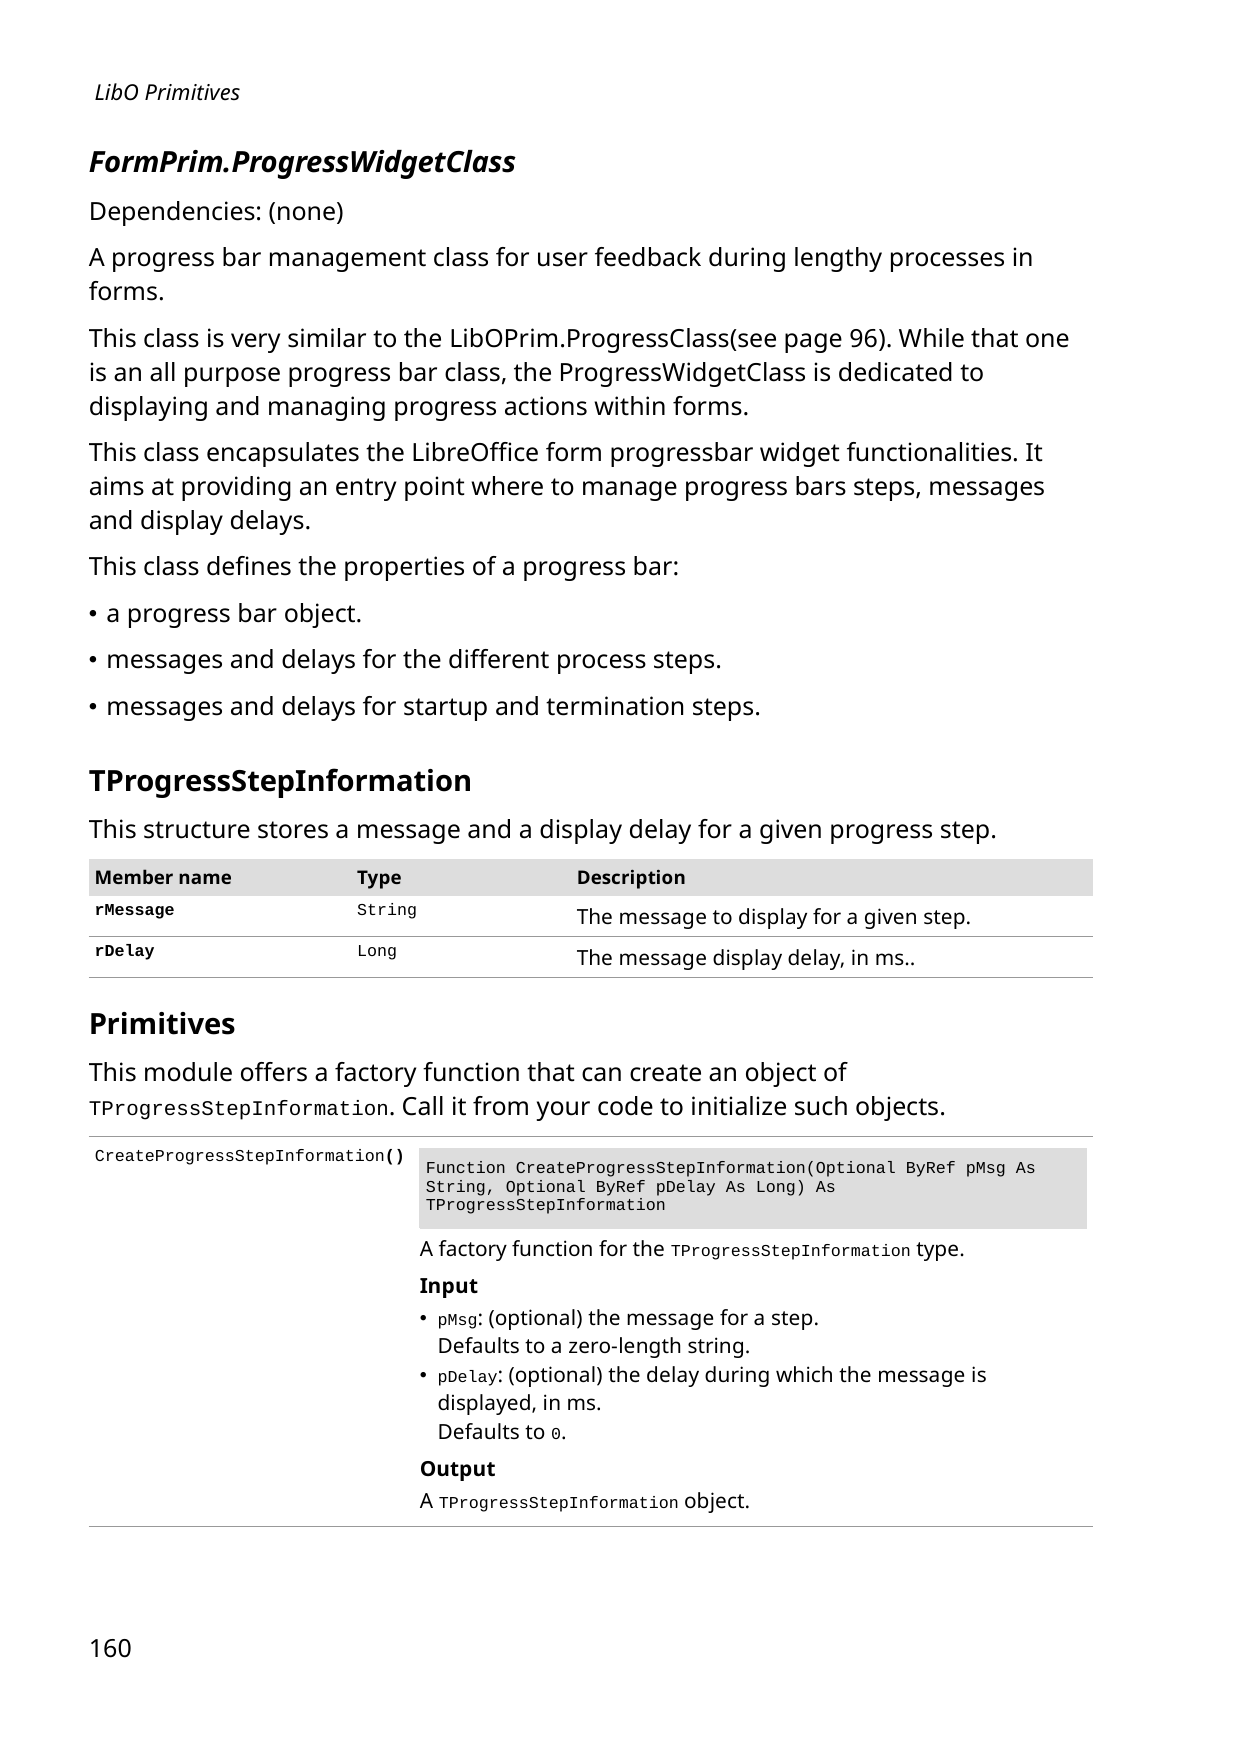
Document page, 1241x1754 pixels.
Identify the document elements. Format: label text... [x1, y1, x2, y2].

list messages and delays for the different process steps. [88, 642, 1093, 676]
text Dependencies: (none) [88, 194, 1093, 228]
subtitle FormPrim.ProgressWidgetClass [88, 142, 1093, 181]
table_cell The message display delay, in ms.. [571, 937, 1093, 977]
text A progress bar management class for user feedback during lengthy processes in forms. [88, 240, 1093, 308]
list messages and delays for startup and termination steps. [88, 689, 1093, 723]
subtitle TProgressStepInformation [88, 760, 1093, 799]
text This module offers a factory function that can create an object of TProgressStepInformation. Call it from your code to initialize such objects. [88, 1055, 1093, 1123]
table_header Type [351, 859, 571, 896]
text This class encapsulates the LibreOffice form progressbar widget functionalities. It aims at providing an entry point where to manage progress bars steps, messages and display delays. [88, 435, 1093, 537]
table_cell rDelay [89, 937, 351, 977]
table_cell rMessage [89, 896, 351, 936]
table_header Member name [89, 859, 351, 896]
table_header Function CreateProgressStepInformation(Optional ByRef pMsg As String, Optional ByRef pDelay As Long) As TProgressStepInformation A factory function for the TProgressStepInformation type. Input pMsg: (optional) the message for a step. Defaults to a zero-length string. pDelay: (optional) the delay during which the message is displayed, in ms. Defaults to 0. Output A TProgressStepInformation object. [414, 1137, 1093, 1526]
list a progress bar object. [88, 596, 1093, 630]
subtitle Primitives [88, 1003, 1093, 1043]
table_cell String [351, 896, 571, 936]
table_cell The message to display for a given step. [571, 896, 1093, 936]
text This class is very similar to the LibOPrim.ProgressClass(see page 89). While that one is an all purpose progress bar class, the ProgressWidgetClass is dedicated to displaying and managing progress actions within forms. [88, 321, 1093, 422]
table_header Description [571, 859, 1093, 896]
text This class defines the properties of a progress bar: [88, 549, 1093, 583]
table_cell Long [351, 937, 571, 977]
text This structure stores a message and a display delay for a given progress step. [88, 812, 1093, 846]
table_header CreateProgressStepInformation() [89, 1137, 414, 1526]
